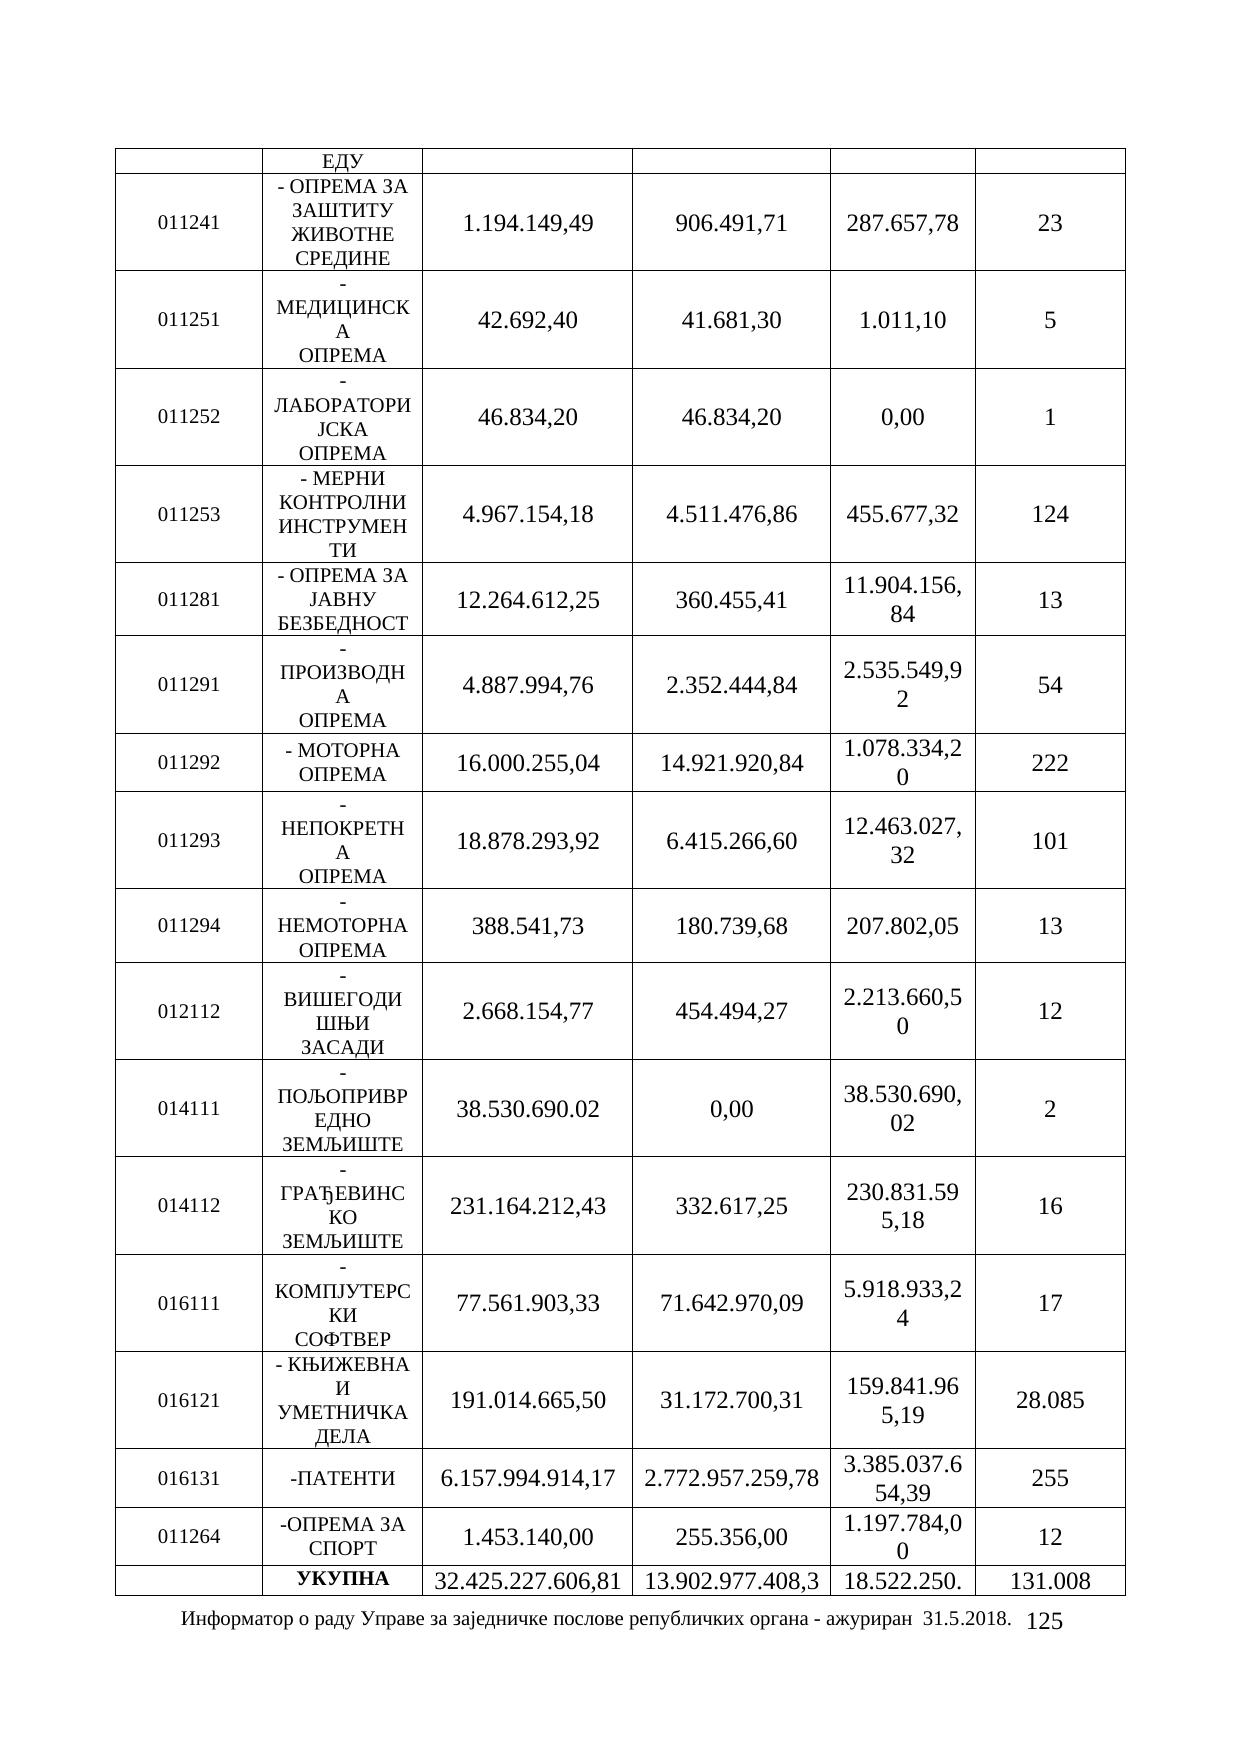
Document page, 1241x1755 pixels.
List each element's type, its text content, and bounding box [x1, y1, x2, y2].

table_cell 011253 [116, 466, 262, 562]
table_cell 101 [976, 792, 1125, 888]
table_cell - ПРОИЗВОДНА ОПРЕМА [263, 636, 422, 732]
table_cell 42.692,40 [423, 271, 632, 367]
table_cell 0,00 [831, 369, 975, 465]
table_cell 11.904.156,84 [831, 563, 975, 635]
table_cell -ПАТЕНТИ [263, 1449, 422, 1507]
table_cell 230.831.595,18 [831, 1157, 975, 1253]
table_cell 16 [976, 1157, 1125, 1253]
table_cell 32.425.227.606,81 [423, 1566, 632, 1595]
table_cell 16.000.255,04 [423, 734, 632, 791]
table_cell 0,00 [633, 1060, 830, 1156]
table_cell 011291 [116, 636, 262, 732]
table_cell 31.172.700,31 [633, 1352, 830, 1448]
table_cell 011264 [116, 1508, 262, 1565]
table_cell [423, 149, 632, 173]
table_cell 41.681,30 [633, 271, 830, 367]
table_cell 124 [976, 466, 1125, 562]
table_cell 2.352.444,84 [633, 636, 830, 732]
table_cell 454.494,27 [633, 963, 830, 1059]
table_cell 016131 [116, 1449, 262, 1507]
table_cell 4.887.994,76 [423, 636, 632, 732]
table_cell 159.841.965,19 [831, 1352, 975, 1448]
table_cell 38.530.690.02 [423, 1060, 632, 1156]
table_cell 2.535.549,92 [831, 636, 975, 732]
table_cell 4.967.154,18 [423, 466, 632, 562]
table_cell 180.739,68 [633, 889, 830, 962]
table_cell 12.463.027,32 [831, 792, 975, 888]
table_cell 6.157.994.914,17 [423, 1449, 632, 1507]
table_cell 191.014.665,50 [423, 1352, 632, 1448]
table_cell УКУПНА [263, 1566, 422, 1595]
table_cell 46.834,20 [423, 369, 632, 465]
table_cell 332.617,25 [633, 1157, 830, 1253]
table_cell 14.921.920,84 [633, 734, 830, 791]
table_cell 011252 [116, 369, 262, 465]
table_cell 1.453.140,00 [423, 1508, 632, 1565]
table_cell 131.008 [976, 1566, 1125, 1595]
table_cell 011292 [116, 734, 262, 791]
table_cell - ВИШЕГОДИШЊИ ЗАСАДИ [263, 963, 422, 1059]
table_cell - ЛАБОРАТОРИЈСКА ОПРЕМА [263, 369, 422, 465]
table_cell 1.078.334,20 [831, 734, 975, 791]
table_cell 011294 [116, 889, 262, 962]
table_cell 2.772.957.259,78 [633, 1449, 830, 1507]
table_cell 388.541,73 [423, 889, 632, 962]
table_cell - ПОЉОПРИВРЕДНО ЗЕМЉИШТЕ [263, 1060, 422, 1156]
table_cell 77.561.903,33 [423, 1255, 632, 1351]
table_cell 3.385.037.654,39 [831, 1449, 975, 1507]
table_cell [831, 149, 975, 173]
table_cell 4.511.476,86 [633, 466, 830, 562]
table_cell 360.455,41 [633, 563, 830, 635]
table_cell 6.415.266,60 [633, 792, 830, 888]
table_cell - ОПРЕМА ЗА ЈАВНУ БЕЗБЕДНОСТ [263, 563, 422, 635]
table_cell 906.491,71 [633, 174, 830, 270]
table_cell -ОПРЕМА ЗА СПОРТ [263, 1508, 422, 1565]
table_cell 2.668.154,77 [423, 963, 632, 1059]
table_cell 2.213.660,50 [831, 963, 975, 1059]
table_cell [116, 149, 262, 173]
table_cell - КЊИЖЕВНА И УМЕТНИЧКА ДЕЛА [263, 1352, 422, 1448]
table_cell 18.522.250. [831, 1566, 975, 1595]
table_cell 011251 [116, 271, 262, 367]
table_cell [976, 149, 1125, 173]
table_cell [116, 1566, 262, 1595]
table_cell 28.085 [976, 1352, 1125, 1448]
table_cell - МОТОРНА ОПРЕМА [263, 734, 422, 791]
table_cell 1.194.149,49 [423, 174, 632, 270]
table_cell 13 [976, 563, 1125, 635]
table_cell - КОМПЈУТЕРСКИ СОФТВЕР [263, 1255, 422, 1351]
table_cell ЕДУ [263, 149, 422, 173]
table_cell 255 [976, 1449, 1125, 1507]
table_cell 5 [976, 271, 1125, 367]
table_cell 255.356,00 [633, 1508, 830, 1565]
table_cell 23 [976, 174, 1125, 270]
table_cell 2 [976, 1060, 1125, 1156]
table_cell 71.642.970,09 [633, 1255, 830, 1351]
table_cell 38.530.690,02 [831, 1060, 975, 1156]
table_cell 014111 [116, 1060, 262, 1156]
table_cell 5.918.933,24 [831, 1255, 975, 1351]
table_cell - ГРАЂЕВИНСКО ЗЕМЉИШТЕ [263, 1157, 422, 1253]
table_cell - НЕПОКРЕТНА ОПРЕМА [263, 792, 422, 888]
table_cell 011241 [116, 174, 262, 270]
table_cell 12 [976, 963, 1125, 1059]
table_cell - ОПРЕМА ЗА ЗАШТИТУ ЖИВОТНЕ СРЕДИНЕ [263, 174, 422, 270]
table_cell 46.834,20 [633, 369, 830, 465]
table_cell 011281 [116, 563, 262, 635]
table_cell 18.878.293,92 [423, 792, 632, 888]
table_cell 455.677,32 [831, 466, 975, 562]
table_cell 016111 [116, 1255, 262, 1351]
table_cell 17 [976, 1255, 1125, 1351]
table_cell 13 [976, 889, 1125, 962]
table_cell 014112 [116, 1157, 262, 1253]
table_cell - МЕДИЦИНСКА ОПРЕМА [263, 271, 422, 367]
table_cell 207.802,05 [831, 889, 975, 962]
table_cell - МЕРНИ КОНТРОЛНИ ИНСТРУМЕНТИ [263, 466, 422, 562]
table_cell 016121 [116, 1352, 262, 1448]
table_cell 1 [976, 369, 1125, 465]
table_cell 12.264.612,25 [423, 563, 632, 635]
table_cell [633, 149, 830, 173]
table_cell 287.657,78 [831, 174, 975, 270]
table_cell 13.902.977.408,3 [633, 1566, 830, 1595]
table_cell 222 [976, 734, 1125, 791]
table_cell 12 [976, 1508, 1125, 1565]
table_cell 1.011,10 [831, 271, 975, 367]
table_cell - НЕМОТОРНА ОПРЕМА [263, 889, 422, 962]
table_cell 011293 [116, 792, 262, 888]
table_cell 231.164.212,43 [423, 1157, 632, 1253]
table_cell 1.197.784,00 [831, 1508, 975, 1565]
table_cell 54 [976, 636, 1125, 732]
table_cell 012112 [116, 963, 262, 1059]
